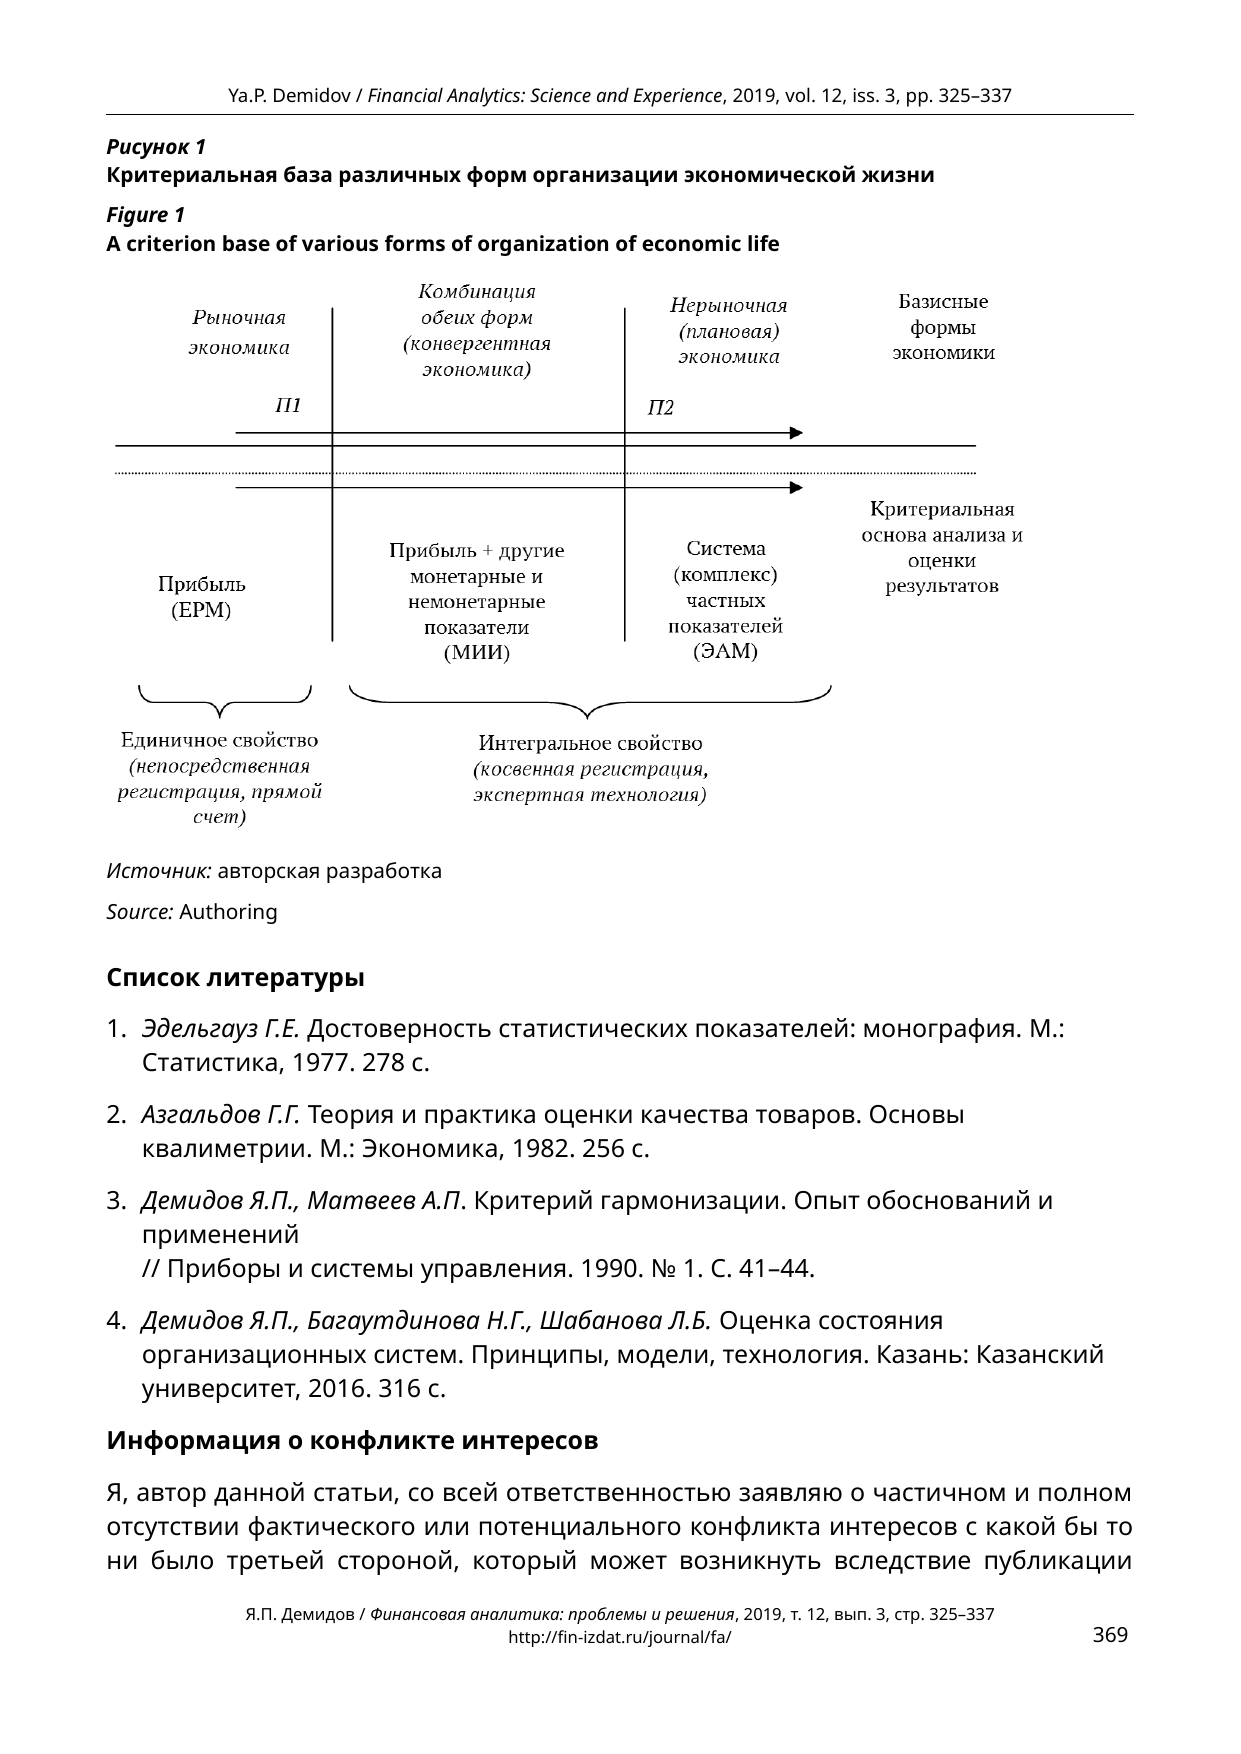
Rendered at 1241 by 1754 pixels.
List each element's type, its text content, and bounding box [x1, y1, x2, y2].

text Критериальная база различных форм организации экономической жизни [106, 160, 1134, 189]
text Рисунок 1 [106, 132, 1134, 160]
text Я, автор данной статьи, со всей ответственностью заявляю о частичном и полном отсутствии фактического или потенциального конфликта интересов с какой бы то ни было третьей стороной, который может возникнуть вследствие публикации [106, 1474, 1134, 1576]
text Figure 1 [106, 201, 1134, 229]
text Источник: авторская разработка [106, 857, 1134, 885]
text A criterion base of various forms of organization of economic life [106, 229, 1134, 257]
text Source: Authoring [106, 897, 1134, 925]
list Эдельгауз Г.Е. Достоверность статистических показателей: монография. М.: Статистика, 1977. 278 с. [106, 1011, 1134, 1079]
list Демидов Я.П., Матвеев А.П. Критерий гармонизации. Опыт обоснований и применений // Приборы и системы управления. 1990. № 1. С. 41–44. [106, 1183, 1134, 1285]
picture [106, 269, 1027, 845]
list Демидов Я.П., Багаутдинова Н.Г., Шабанова Л.Б. Оценка состояния организационных систем. Принципы, модели, технология. Казань: Казанский университет, 2016. 316 с. [106, 1303, 1134, 1405]
list Азгальдов Г.Г. Теория и практика оценки качества товаров. Основы квалиметрии. М.: Экономика, 1982. 256 с. [106, 1097, 1134, 1165]
text Список литературы [106, 959, 1134, 993]
text Информация о конфликте интересов [106, 1422, 1134, 1457]
